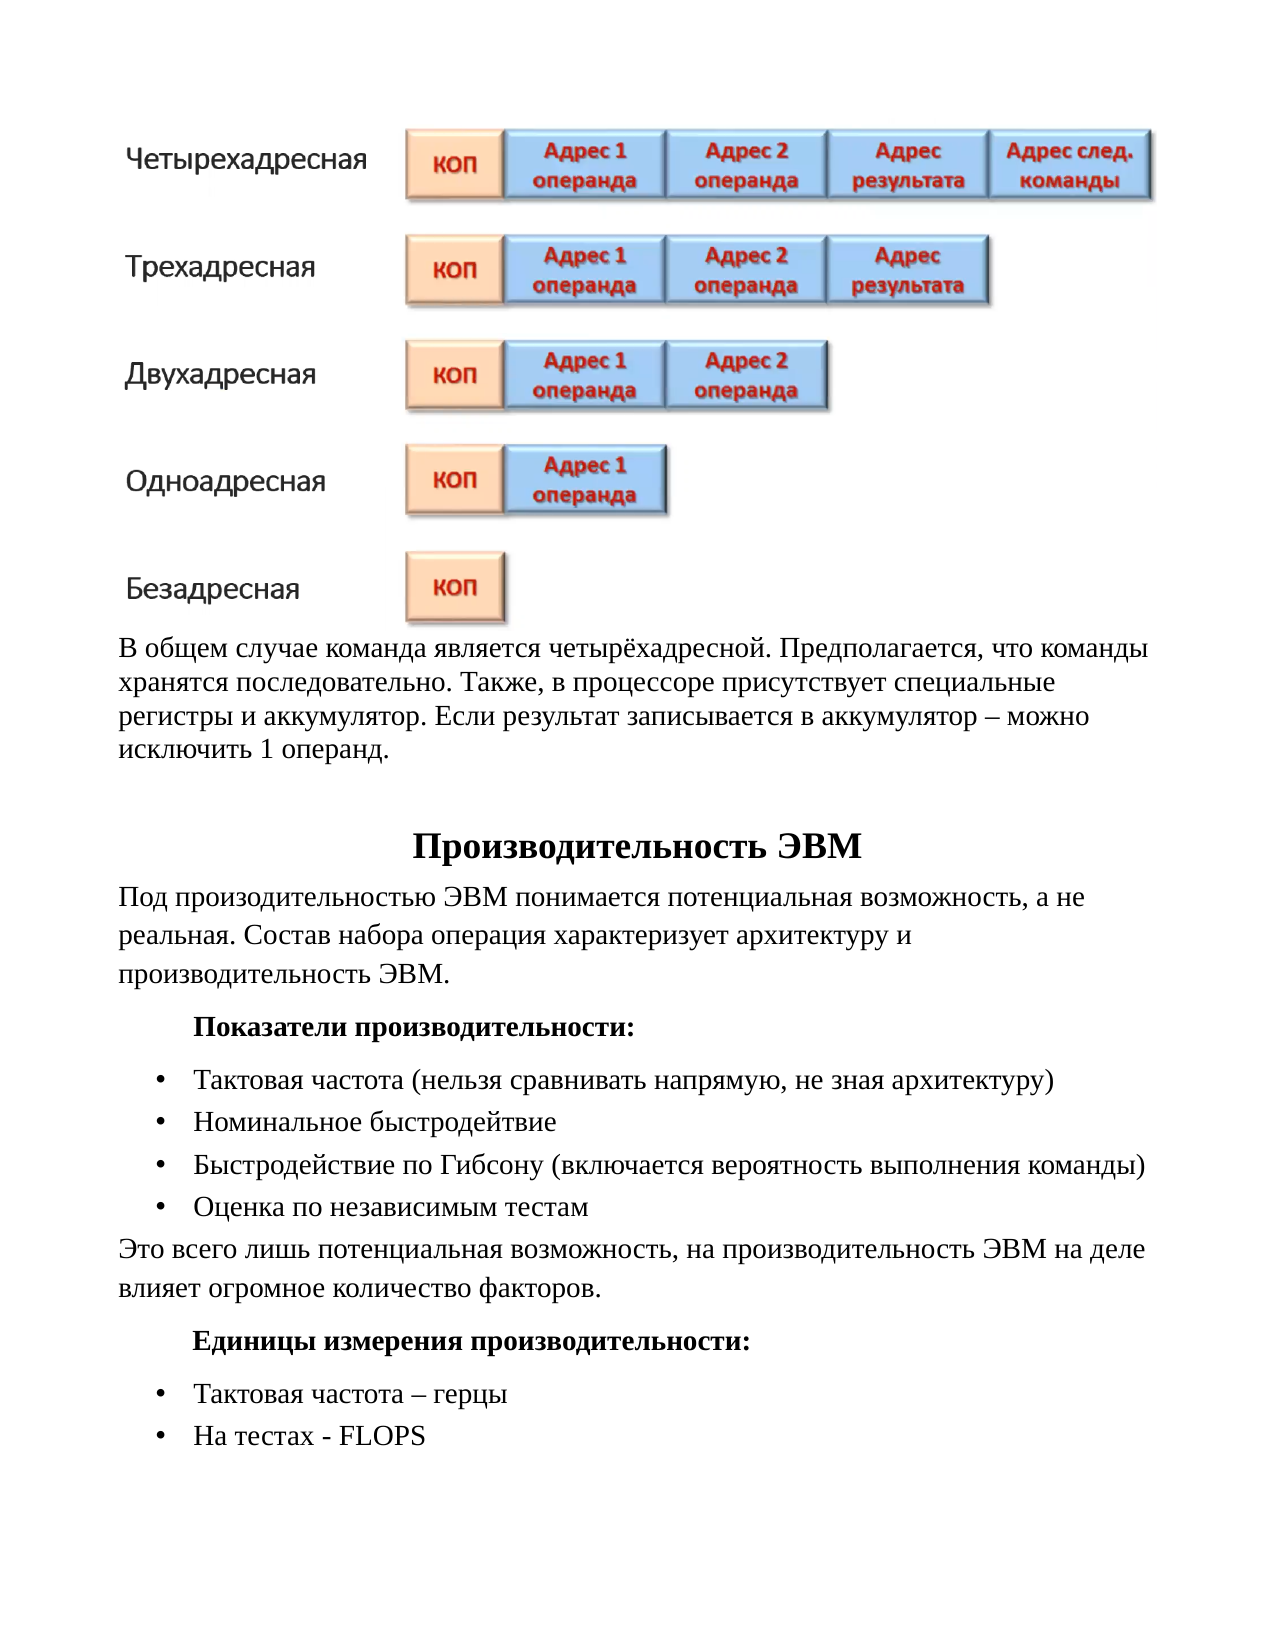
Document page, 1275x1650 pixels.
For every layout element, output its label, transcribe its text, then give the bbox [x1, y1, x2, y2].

list Оценка по независимым тестам [156, 1189, 1157, 1223]
list На тестах - FLOPS [156, 1418, 1157, 1452]
text Под произодительностью ЭВМ понимается потенциальная возможность, а не реальная. Состав набора операция характеризует архитектуру и производительность ЭВМ. [118, 879, 1157, 989]
list Тактовая частота – герцы [156, 1376, 1157, 1410]
picture [118, 118, 1157, 631]
text В общем случае команда является четырёхадресной. Предполагается, что команды хранятся последовательно. Также, в процессоре присутствует специальные регистры и аккумулятор. Если результат записывается в аккумулятор – можно исключить 1 операнд. [118, 631, 1157, 765]
subtitle Производительность ЭВМ [118, 823, 1157, 866]
list Показатели производительности: [156, 1009, 1157, 1043]
list Тактовая частота (нельзя сравнивать напрямую, не зная архитектуру) [156, 1062, 1157, 1096]
text Единицы измерения производительности: [118, 1323, 1157, 1357]
list Номинальное быстродейтвие [156, 1104, 1157, 1138]
text Это всего лишь потенциальная возможность, на производительность ЭВМ на деле влияет огромное количество факторов. [118, 1231, 1157, 1303]
list Быстродействие по Гибсону (включается вероятность выполнения команды) [156, 1147, 1157, 1181]
